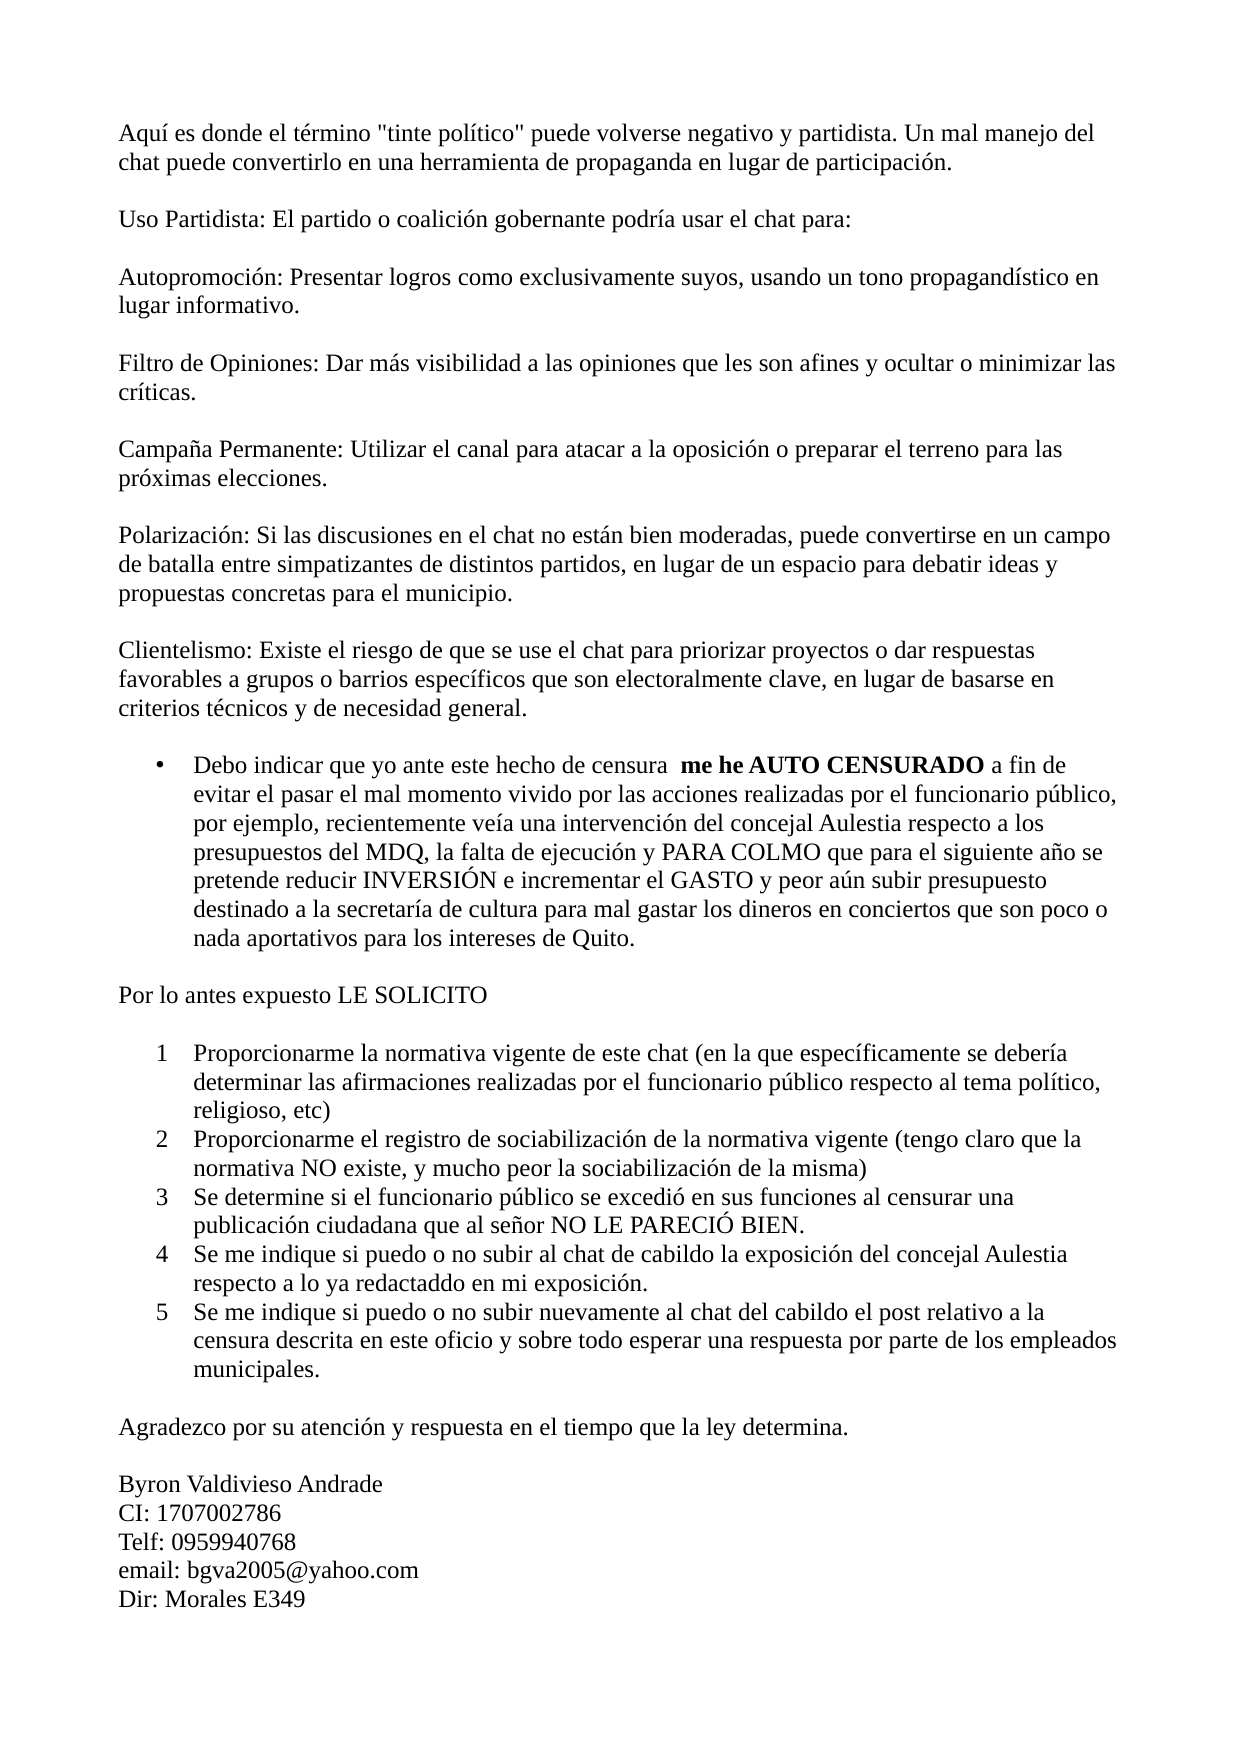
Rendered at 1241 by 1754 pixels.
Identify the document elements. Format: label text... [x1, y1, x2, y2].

text Clientelismo: Existe el riesgo de que se use el chat para priorizar proyectos o dar respuestas favorables a grupos o barrios específicos que son electoralmente clave, en lugar de basarse en criterios técnicos y de necesidad general. [118, 636, 1122, 722]
text Telf: 0959940768 [118, 1527, 1122, 1556]
text Byron Valdivieso Andrade [118, 1469, 1122, 1498]
list Se determine si el funcionario público se excedió en sus funciones al censurar una publicación ciudadana que al señor NO LE PARECIÓ BIEN. [156, 1182, 1122, 1239]
text Polarización: Si las discusiones en el chat no están bien moderadas, puede convertirse en un campo de batalla entre simpatizantes de distintos partidos, en lugar de un espacio para debatir ideas y propuestas concretas para el municipio. [118, 521, 1122, 607]
list Se me indique si puedo o no subir al chat de cabildo la exposición del concejal Aulestia respecto a lo ya redactaddo en mi exposición. [156, 1239, 1122, 1297]
text CI: 1707002786 [118, 1498, 1122, 1527]
text Uso Partidista: El partido o coalición gobernante podría usar el chat para: [118, 204, 1122, 233]
text Por lo antes expuesto LE SOLICITO [118, 981, 1122, 1009]
text Dir: Morales E349 [118, 1584, 1122, 1613]
text Campaña Permanente: Utilizar el canal para atacar a la oposición o preparar el terreno para las próximas elecciones. [118, 434, 1122, 492]
list Proporcionarme el registro de sociabilización de la normativa vigente (tengo claro que la normativa NO existe, y mucho peor la sociabilización de la misma) [156, 1124, 1122, 1182]
list Se me indique si puedo o no subir nuevamente al chat del cabildo el post relativo a la censura descrita en este oficio y sobre todo esperar una respuesta por parte de los empleados municipales. [156, 1297, 1122, 1383]
text Filtro de Opiniones: Dar más visibilidad a las opiniones que les son afines y ocultar o minimizar las críticas. [118, 348, 1122, 406]
list Proporcionarme la normativa vigente de este chat (en la que específicamente se debería determinar las afirmaciones realizadas por el funcionario público respecto al tema político, religioso, etc) [156, 1038, 1122, 1124]
text Agradezco por su atención y respuesta en el tiempo que la ley determina. [118, 1412, 1122, 1441]
text Aquí es donde el término "tinte político" puede volverse negativo y partidista. Un mal manejo del chat puede convertirlo en una herramienta de propaganda en lugar de participación. [118, 118, 1122, 176]
list Debo indicar que yo ante este hecho de censura me he AUTO CENSURADO a fin de evitar el pasar el mal momento vivido por las acciones realizadas por el funcionario público, por ejemplo, recientemente veía una intervención del concejal Aulestia respecto a los presupuestos del MDQ, la falta de ejecución y PARA COLMO que para el siguiente año se pretende reducir INVERSIÓN e incrementar el GASTO y peor aún subir presupuesto destinado a la secretaría de cultura para mal gastar los dineros en conciertos que son poco o nada aportativos para los intereses de Quito. [156, 751, 1122, 952]
text email: bgva2005@yahoo.com [118, 1556, 1122, 1584]
text Autopromoción: Presentar logros como exclusivamente suyos, usando un tono propagandístico en lugar informativo. [118, 262, 1122, 319]
